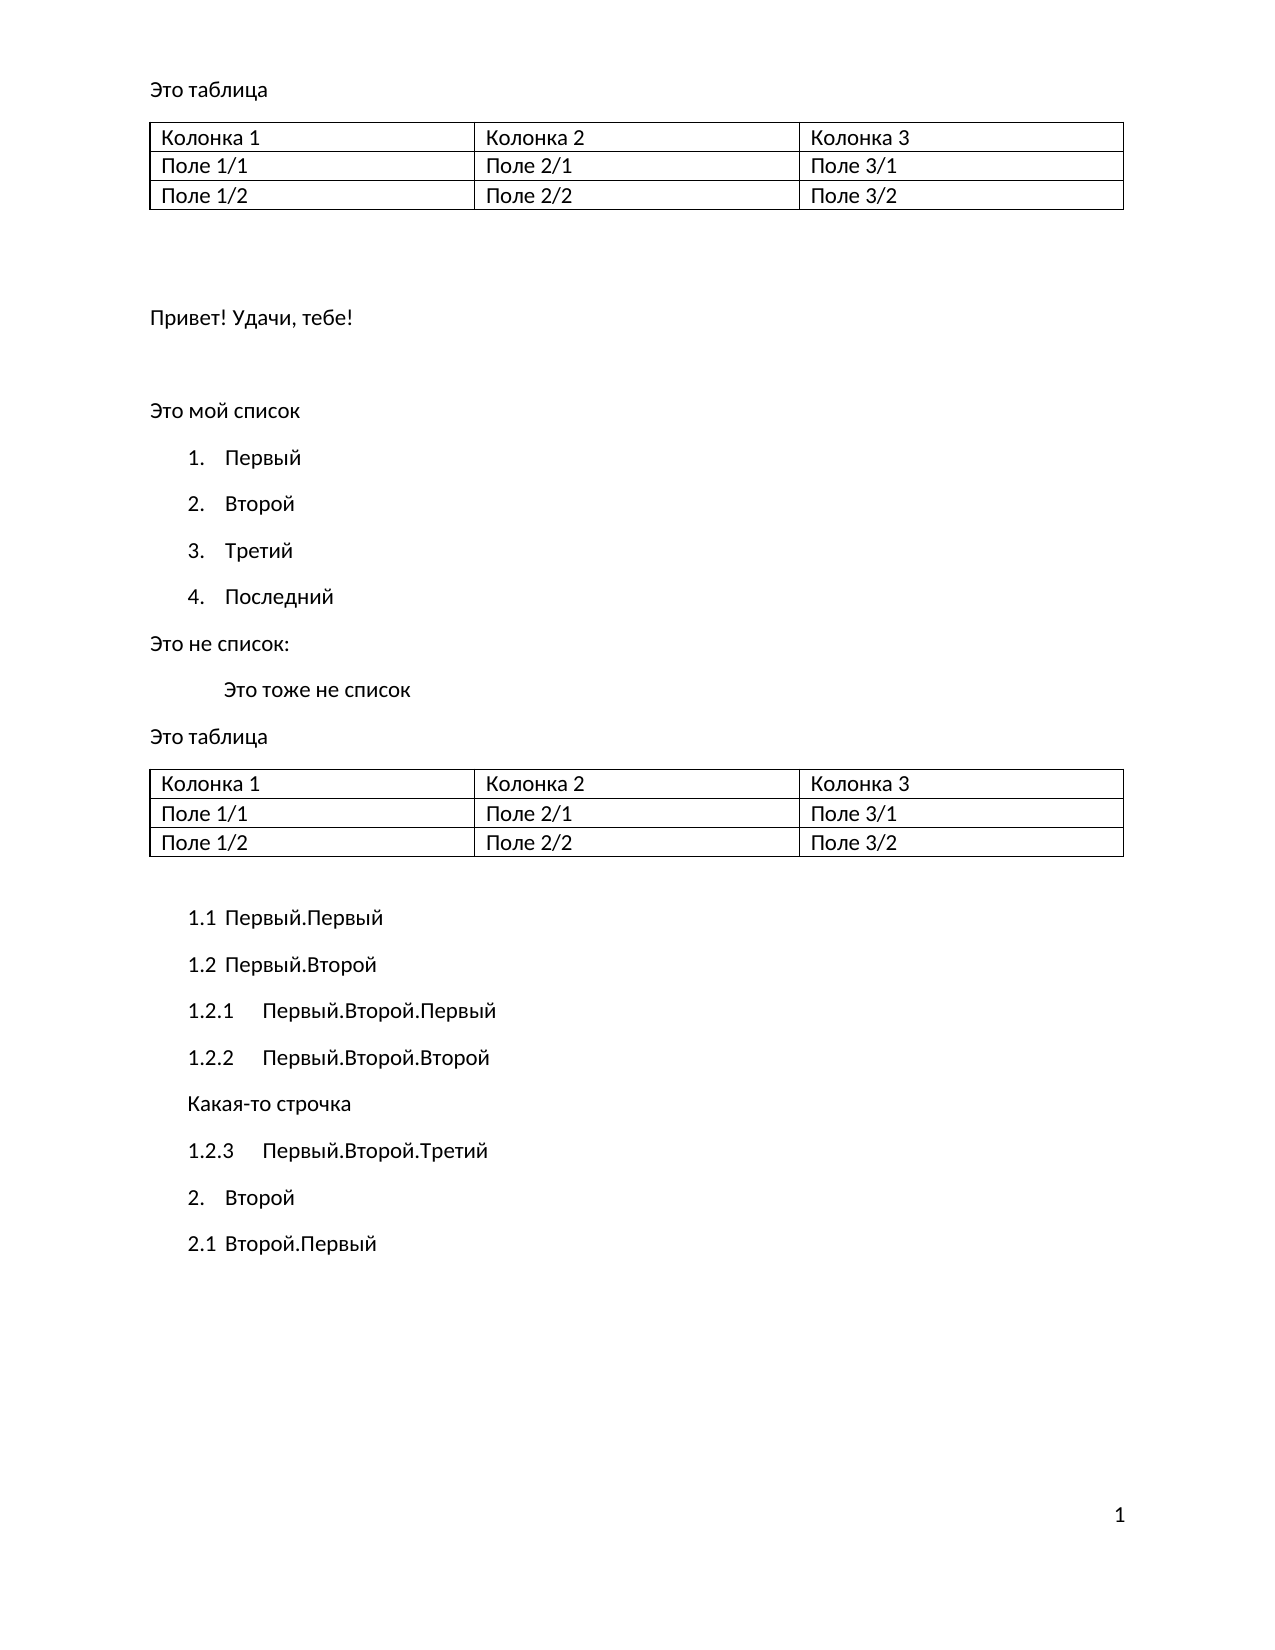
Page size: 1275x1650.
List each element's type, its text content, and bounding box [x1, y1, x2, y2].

table_header Колонка 3 [800, 770, 1123, 798]
table_cell Поле 3/2 [800, 181, 1123, 209]
list Первый.Второй.Второй [187, 1043, 1125, 1071]
table_header Колонка 2 [475, 770, 799, 798]
table_cell Поле 3/2 [800, 828, 1123, 856]
table_cell Поле 2/1 [475, 152, 799, 180]
list Первый.Второй.Первый [187, 996, 1125, 1024]
text Это не список: [150, 629, 1125, 657]
table_header Колонка 1 [151, 123, 474, 151]
list Второй [187, 489, 1125, 517]
text Это таблица [150, 722, 1125, 750]
table_cell Поле 1/2 [151, 181, 474, 209]
text Какая-то строчка [187, 1089, 1125, 1118]
table_cell Поле 1/2 [151, 828, 474, 856]
list Последний [187, 582, 1125, 610]
table_header Колонка 1 [151, 770, 474, 798]
table_header Колонка 2 [475, 123, 799, 151]
list Первый.Второй [187, 950, 1125, 978]
list Третий [187, 536, 1125, 564]
table_cell Поле 2/1 [475, 799, 799, 827]
list Второй.Первый [187, 1229, 1125, 1257]
text Это мой список [150, 396, 1125, 424]
list Первый.Первый [187, 903, 1125, 931]
table_cell Поле 2/2 [475, 828, 799, 856]
table_cell Поле 3/1 [800, 799, 1123, 827]
table_cell Поле 3/1 [800, 152, 1123, 180]
table_header Колонка 3 [800, 123, 1123, 151]
list Первый [187, 443, 1125, 471]
table_cell Поле 2/2 [475, 181, 799, 209]
list Второй [187, 1183, 1125, 1211]
text Это тоже не список [150, 675, 1125, 703]
table_cell Поле 1/1 [151, 799, 474, 827]
list Первый.Второй.Третий [187, 1136, 1125, 1164]
text Привет! Удачи, тебе! [150, 303, 1125, 331]
table_cell Поле 1/1 [151, 152, 474, 180]
text Это таблица [150, 75, 1125, 103]
